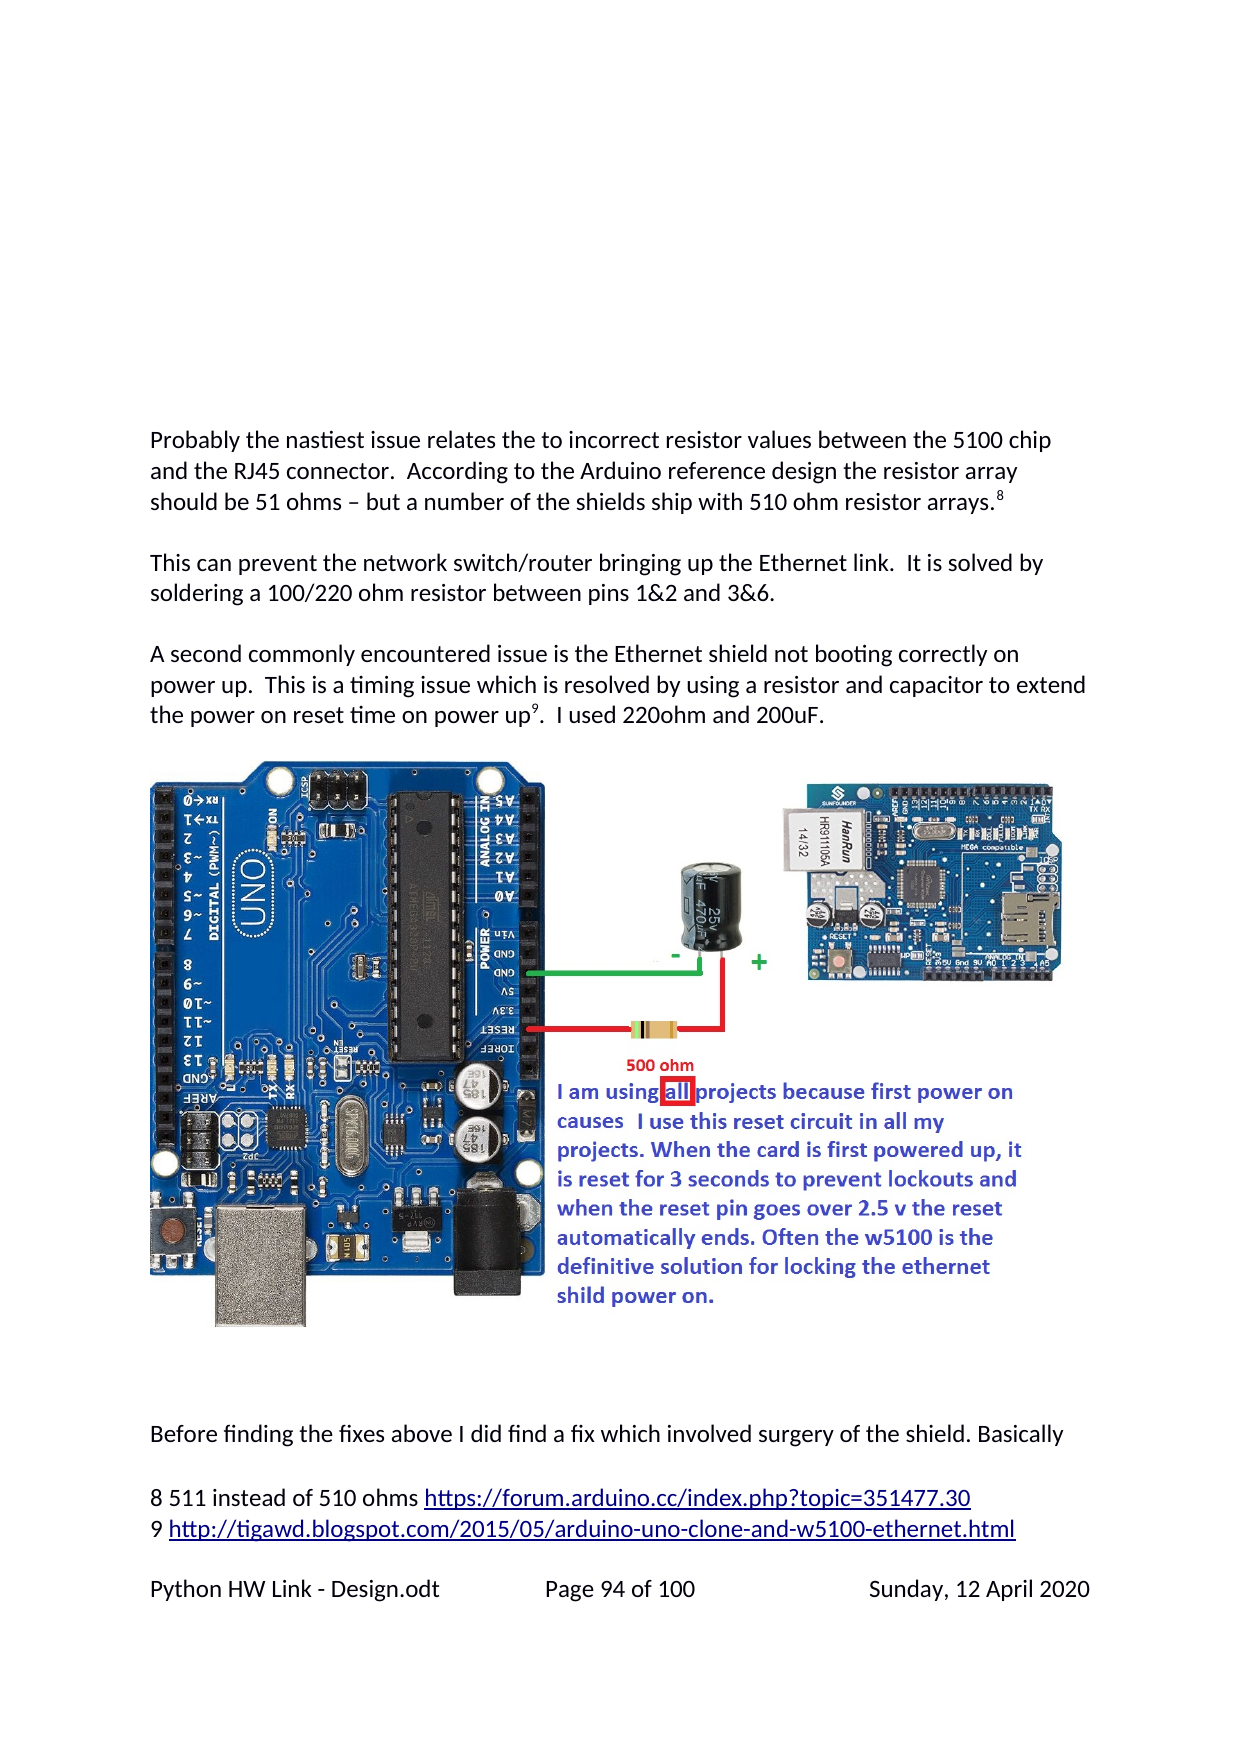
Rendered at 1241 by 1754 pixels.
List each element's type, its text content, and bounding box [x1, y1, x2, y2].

text 511 instead of 510 ohms https://forum.arduino.cc/index.php?topic=351477.30 [150, 1482, 1090, 1513]
text http://tigawd.blogspot.com/2015/05/arduino-uno-clone-and-w5100-ethernet.html [150, 1513, 1090, 1543]
picture [150, 760, 1091, 1327]
text Probably the nastiest issue relates the to incorrect resistor values between the 5100 chip and the RJ45 connector. According to the Arduino reference design the resistor array should be 51 ohms – but a number of the shields ship with 510 ohm resistor arrays. [150, 425, 1090, 516]
text Before finding the fixes above I did find a fix which involved surgery of the shield. Basically [150, 1418, 1090, 1448]
text This can prevent the network switch/router bringing up the Ethernet link. It is solved by soldering a 100/220 ohm resistor between pins 1&2 and 3&6. [150, 547, 1090, 608]
text A second commonly encountered issue is the Ethernet shield not booting correctly on power up. This is a timing issue which is resolved by using a resistor and capacitor to extend the power on reset time on power up. I used 220ohm and 200uF. [150, 638, 1090, 730]
